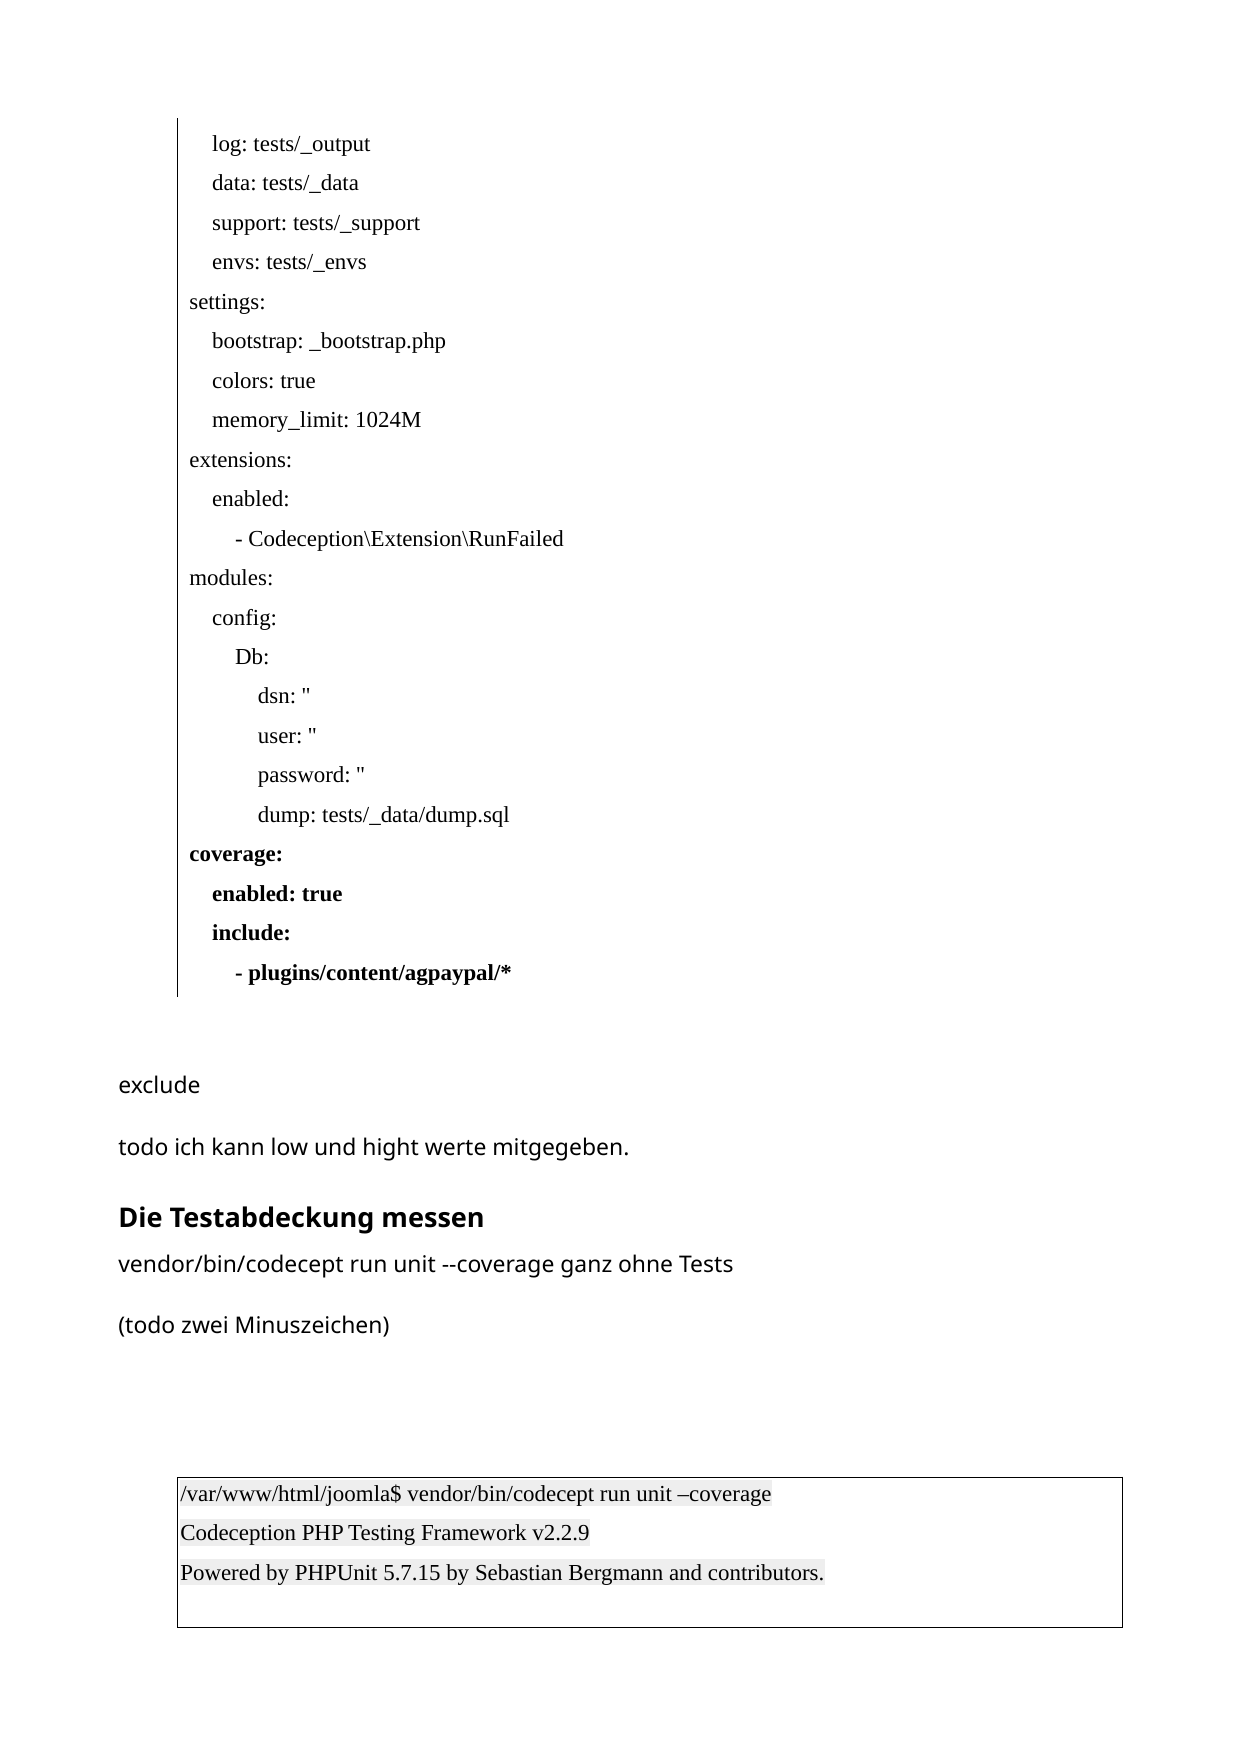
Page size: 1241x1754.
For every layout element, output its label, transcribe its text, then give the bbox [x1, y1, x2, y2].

text todo ich kann low und hight werte mitgegeben. [118, 1131, 1122, 1162]
text exclude [118, 1069, 1122, 1101]
text vendor/bin/codecept run unit --coverage ganz ohne Tests [118, 1248, 1122, 1279]
text log: tests/_output data: tests/_data support: tests/_support envs: tests/_envs settings: bootstrap: _bootstrap.php colors: true memory_limit: 1024M extensions: enabled: - Codeception\Extension\RunFailed modules: config: Db: dsn: '' user: '' password: '' dump: tests/_data/dump.sql coverage: enabled: true include: - plugins/content/agpaypal/* [178, 118, 1122, 997]
text /var/www/html/joomla$ vendor/bin/codecept run unit –coverage Codeception PHP Testing Framework v2.2.9 Powered by PHPUnit 5.7.15 by Sebastian Bergmann and contributors. [178, 1478, 1122, 1627]
text (todo zwei Minuszeichen) [118, 1309, 1122, 1341]
subtitle Die Testabdeckung messen [118, 1198, 1122, 1235]
